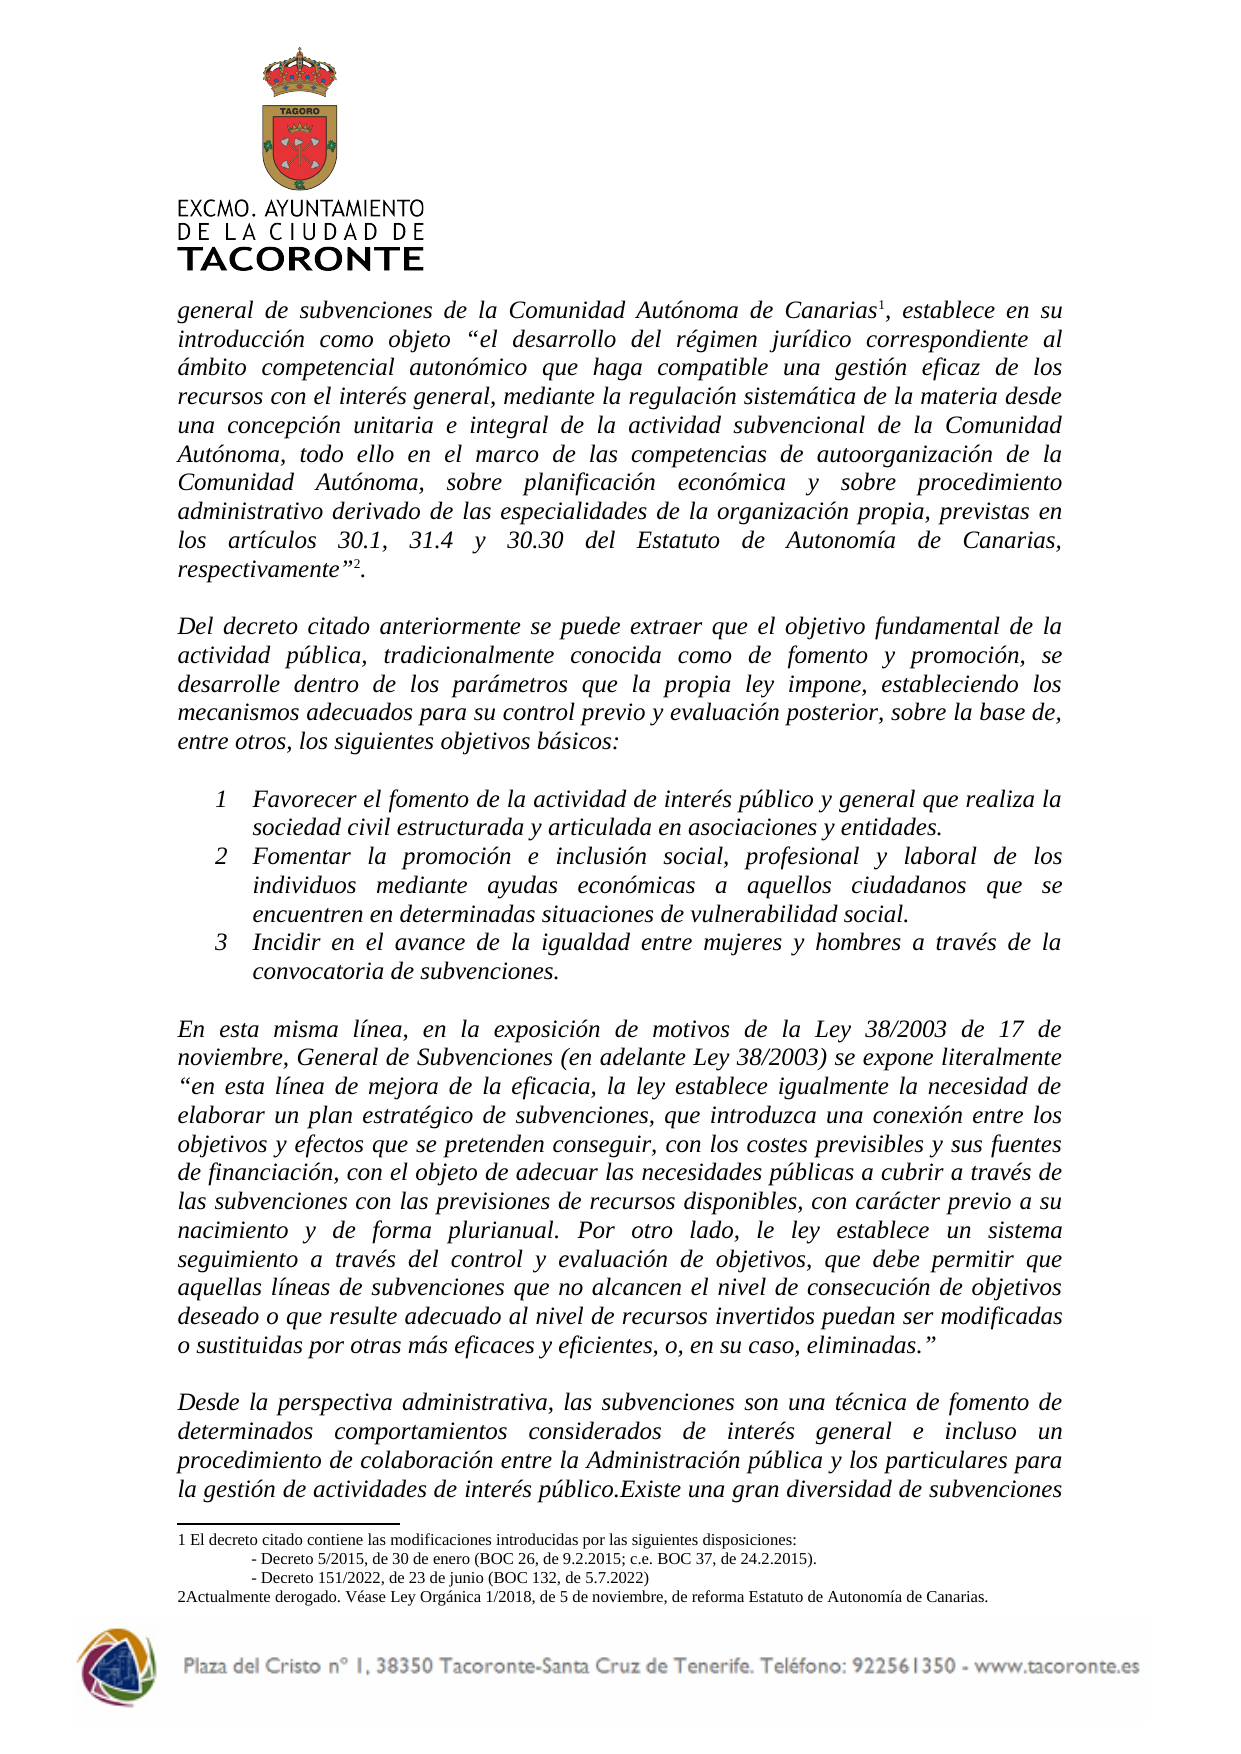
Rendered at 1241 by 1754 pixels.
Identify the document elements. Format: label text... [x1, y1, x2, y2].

text En esta misma línea, en la exposición de motivos de la Ley 38/2003 de 17 de noviembre, General de Subvenciones (en adelante Ley 38/2003) se expone literalmente “en esta línea de mejora de la eficacia, la ley establece igualmente la necesidad de elaborar un plan estratégico de subvenciones, que introduzca una conexión entre los objetivos y efectos que se pretenden conseguir, con los costes previsibles y sus fuentes de financiación, con el objeto de adecuar las necesidades públicas a cubrir a través de las subvenciones con las previsiones de recursos disponibles, con carácter previo a su nacimiento y de forma plurianual. Por otro lado, le ley establece un sistema seguimiento a través del control y evaluación de objetivos, que debe permitir que aquellas líneas de subvenciones que no alcancen el nivel de consecución de objetivos deseado o que resulte adecuado al nivel de recursos invertidos puedan ser modificadas o sustituidas por otras más eficaces y eficientes, o, en su caso, eliminadas.” [177, 1014, 1063, 1359]
text Del decreto citado anteriormente se puede extraer que el objetivo fundamental de la actividad pública, tradicionalmente conocida como de fomento y promoción, se desarrolle dentro de los parámetros que la propia ley impone, estableciendo los mecanismos adecuados para su control previo y evaluación posterior, sobre la base de, entre otros, los siguientes objetivos básicos: [177, 611, 1063, 755]
text Actualmente derogado. Véase Ley Orgánica 1/2018, de 5 de noviembre, de reforma Estatuto de Autonomía de Canarias. [177, 1587, 1063, 1606]
list Incidir en el avance de la igualdad entre mujeres y hombres a través de la convocatoria de subvenciones. [215, 927, 1063, 985]
text El decreto citado contiene las modificaciones introducidas por las siguientes disposiciones: [177, 1529, 1063, 1549]
list Fomentar la promoción e inclusión social, profesional y laboral de los individuos mediante ayudas económicas a aquellos ciudadanos que se encuentren en determinadas situaciones de vulnerabilidad social. [215, 841, 1063, 927]
picture [71, 1616, 1150, 1722]
list Favorecer el fomento de la actividad de interés público y general que realiza la sociedad civil estructurada y articulada en asociaciones y entidades. [215, 784, 1063, 841]
text - Decreto 5/2015, de 30 de enero (BOC 26, de 9.2.2015; c.e. BOC 37, de 24.2.2015). [251, 1549, 1063, 1568]
text - Decreto 151/2022, de 23 de junio (BOC 132, de 5.7.2022) [251, 1568, 1063, 1587]
text general de subvenciones de la Comunidad Autónoma de Canarias, establece en su introducción como objeto “el desarrollo del régimen jurídico correspondiente al ámbito competencial autonómico que haga compatible una gestión eficaz de los recursos con el interés general, mediante la regulación sistemática de la materia desde una concepción unitaria e integral de la actividad subvencional de la Comunidad Autónoma, todo ello en el marco de las competencias de autoorganización de la Comunidad Autónoma, sobre planificación económica y sobre procedimiento administrativo derivado de las especialidades de la organización propia, previstas en los artículos 30.1, 31.4 y 30.30 del Estatuto de Autonomía de Canarias, respectivamente”. [177, 295, 1063, 582]
picture [177, 47, 424, 271]
text Desde la perspectiva administrativa, las subvenciones son una técnica de fomento de determinados comportamientos considerados de interés general e incluso un procedimiento de colaboración entre la Administración pública y los particulares para la gestión de actividades de interés público.Existe una gran diversidad de subvenciones [177, 1387, 1063, 1502]
